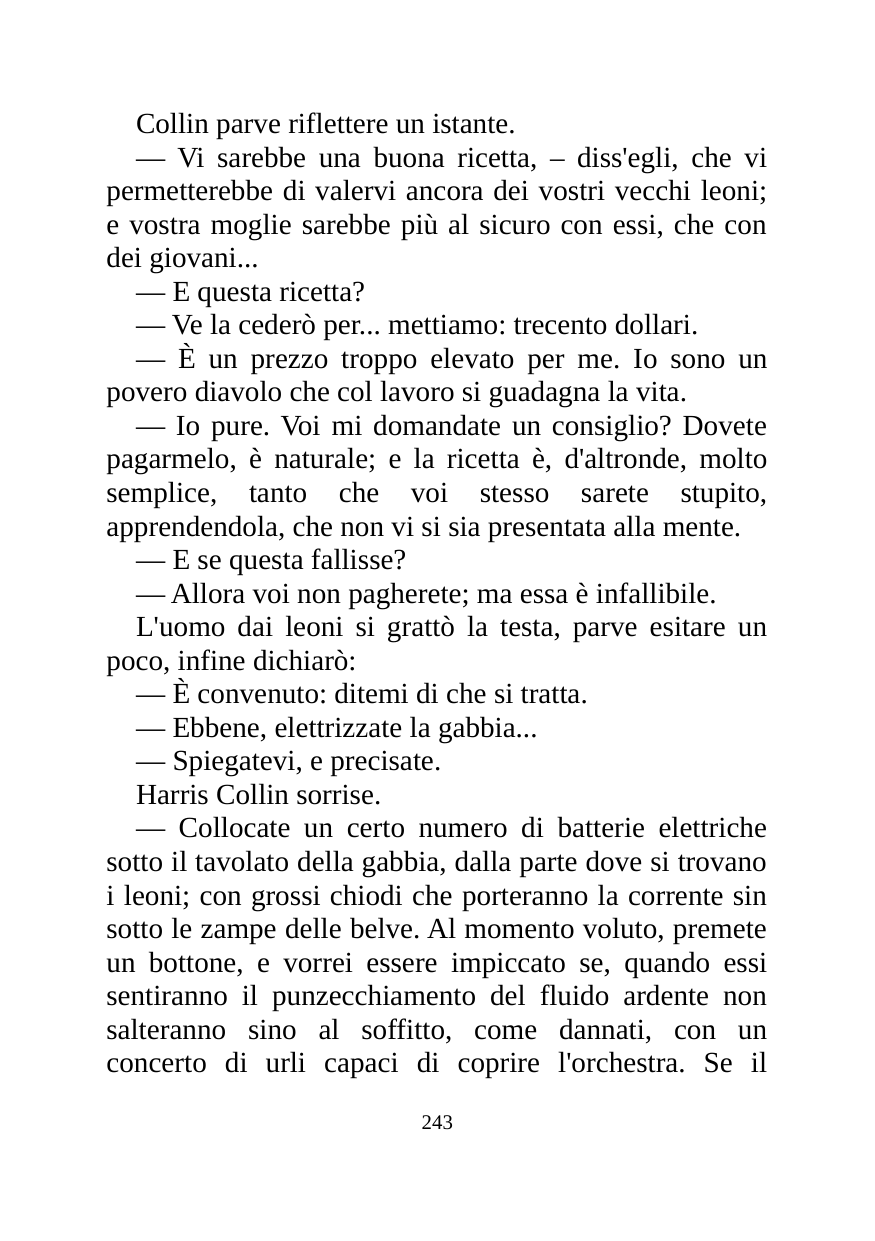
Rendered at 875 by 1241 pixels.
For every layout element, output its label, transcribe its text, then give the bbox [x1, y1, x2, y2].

text — E se questa fallisse? [106, 542, 768, 576]
text — È convenuto: ditemi di che si tratta. [106, 676, 768, 710]
text — E questa ricetta? [106, 274, 768, 307]
text — Vi sarebbe una buona ricetta, – diss'egli, che vi permetterebbe di valervi ancora dei vostri vecchi leoni; e vostra moglie sarebbe più al sicuro con essi, che con dei giovani... [106, 140, 768, 274]
text L'uomo dai leoni si grattò la testa, parve esitare un poco, infine dichiarò: [106, 609, 768, 676]
text — Ebbene, elettrizzate la gabbia... [106, 710, 768, 743]
text — Ve la cederò per... mettiamo: trecento dollari. [106, 307, 768, 341]
text — Spiegatevi, e precisate. [106, 743, 768, 777]
text Collin parve riflettere un istante. [106, 106, 768, 140]
text — È un prezzo troppo elevato per me. Io sono un povero diavolo che col lavoro si guadagna la vita. [106, 341, 768, 408]
text — Allora voi non pagherete; ma essa è infallibile. [106, 576, 768, 609]
text Harris Collin sorrise. [106, 777, 768, 811]
text — Collocate un certo numero di batterie elettriche sotto il tavolato della gabbia, dalla parte dove si trovano i leoni; con grossi chiodi che porteranno la corrente sin sotto le zampe delle belve. Al momento voluto, premete un bottone, e vorrei essere impiccato se, quando essi sentiranno il punzecchiamento del fluido ardente non salteranno sino al soffitto, come dannati, con un concerto di urli capaci di coprire l'orchestra. Se il [106, 811, 768, 1079]
text — Io pure. Voi mi domandate un consiglio? Dovete pagarmelo, è naturale; e la ricetta è, d'altronde, molto semplice, tanto che voi stesso sarete stupito, apprendendola, che non vi si sia presentata alla mente. [106, 408, 768, 542]
